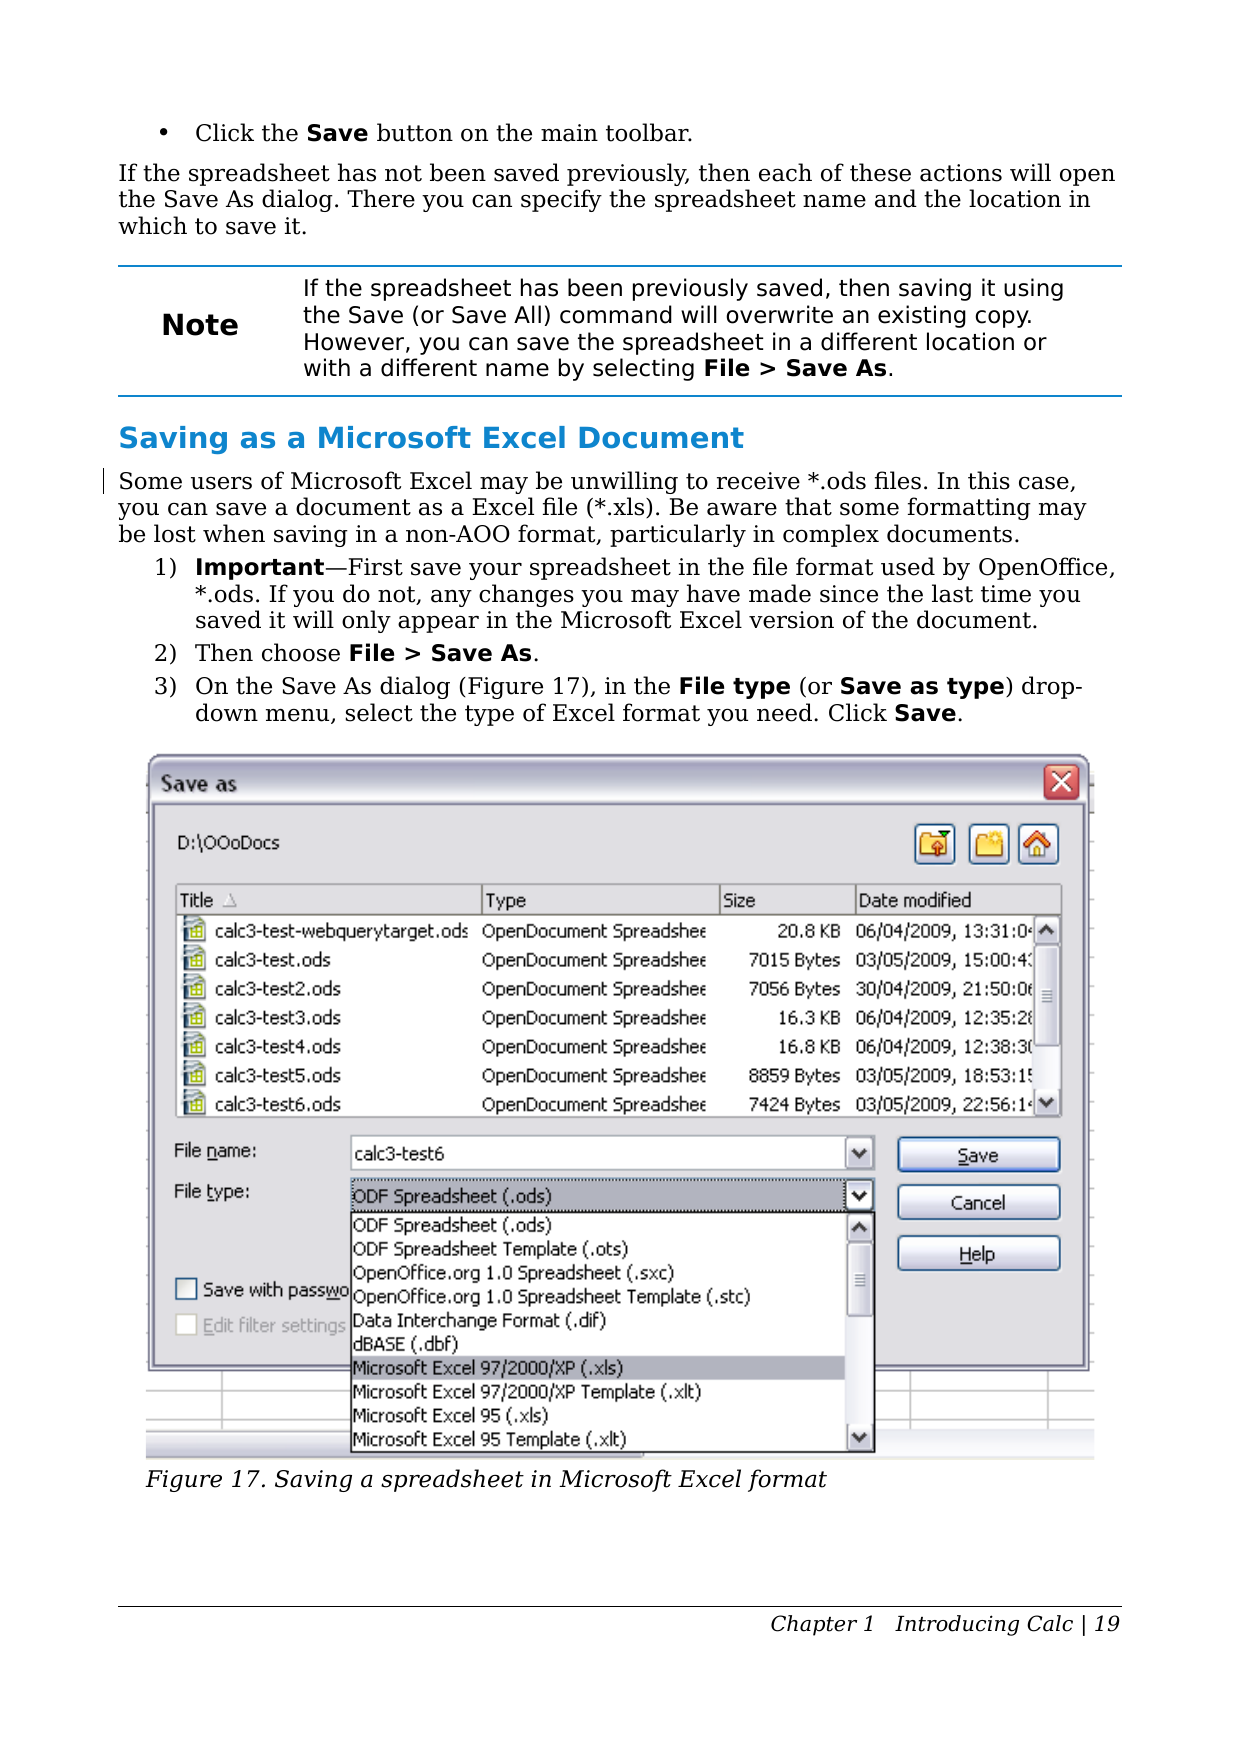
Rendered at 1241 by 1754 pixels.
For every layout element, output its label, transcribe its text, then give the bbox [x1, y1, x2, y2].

list Then choose File > Save As. [177, 641, 1122, 667]
table_header If the spreadsheet has been previously saved, then saving it using the Save (or Save All) command will overwrite an existing copy. However, you can save the spreadsheet in a different location or with a different name by selecting File > Save As. [281, 267, 1122, 395]
list Some users of Microsoft Excel may be unwilling to receive *.ods files. In this case, you can save a document as a Excel file (*.xls). Be aware that some formatting may be lost when saving in a non-AOO format, particularly in complex documents. [118, 468, 1122, 548]
list Important—First save your spreadsheet in the file format used by OpenOffice, *.ods. If you do not, any changes you may have made since the last time you saved it will only appear in the Microsoft Excel version of the document. [177, 554, 1122, 634]
list Click the Save button on the main toolbar. [156, 118, 1122, 147]
list On the Save As dialog (Figure 17), in the File type (or Save as type) drop-down menu, select the type of Excel format you need. Click Save. [177, 673, 1122, 727]
table_header Note [118, 267, 281, 395]
text If the spreadsheet has not been saved previously, then each of these actions will open the Save As dialog. There you can specify the spreadsheet name and the location in which to save it. [118, 160, 1122, 240]
picture [145, 751, 1095, 1460]
text Figure 17. Saving a spreadsheet in Microsoft Excel format [146, 1466, 1094, 1492]
subtitle Saving as a Microsoft Excel Document [118, 421, 1122, 455]
